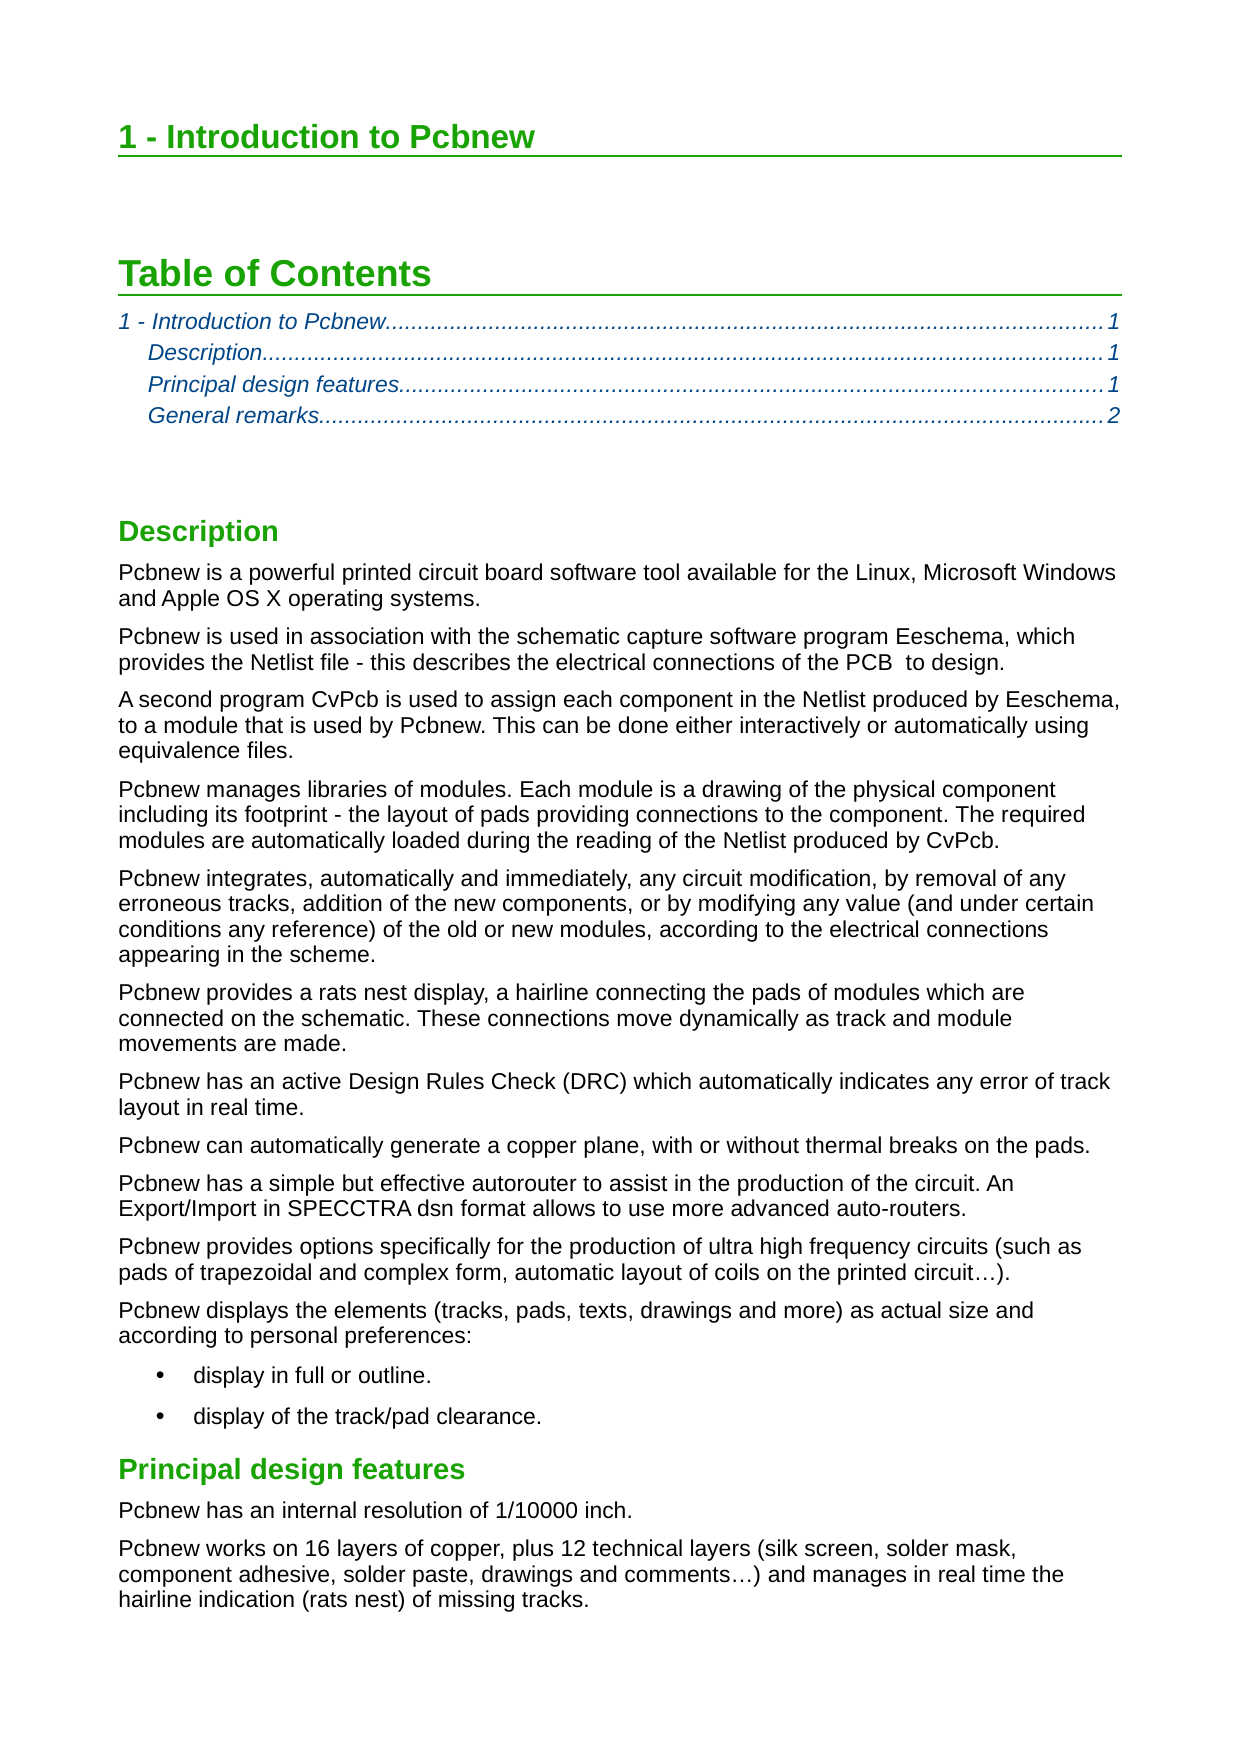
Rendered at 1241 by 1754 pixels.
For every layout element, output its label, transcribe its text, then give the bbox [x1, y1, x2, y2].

text Pcbnew works on 16 layers of copper, plus 12 technical layers (silk screen, solder mask, component adhesive, solder paste, drawings and comments…) and manages in real time the hairline indication (rats nest) of missing tracks. [118, 1536, 1122, 1612]
text Pcbnew displays the elements (tracks, pads, texts, drawings and more) as actual size and according to personal preferences: [118, 1298, 1122, 1349]
text Pcbnew provides options specifically for the production of ultra high frequency circuits (such as pads of trapezoidal and complex form, automatic layout of coils on the printed circuit…). [118, 1234, 1122, 1285]
list display in full or outline. [156, 1361, 1122, 1389]
list display of the track/pad clearance. [156, 1402, 1122, 1430]
text Pcbnew is a powerful printed circuit board software tool available for the Linux, Microsoft Windows and Apple OS X operating systems. [118, 560, 1122, 611]
text Pcbnew can automatically generate a copper plane, with or without thermal breaks on the pads. [118, 1132, 1122, 1158]
text General remarks 2 [148, 403, 1122, 428]
text Pcbnew manages libraries of modules. Each module is a drawing of the physical component including its footprint - the layout of pads providing connections to the component. The required modules are automatically loaded during the reading of the Netlist produced by CvPcb. [118, 776, 1122, 853]
subtitle Introduction to Pcbnew [118, 118, 1122, 155]
subtitle Description [118, 515, 1122, 548]
text Pcbnew is used in association with the schematic capture software program Eeschema, which provides the Netlist file - this describes the electrical connections of the PCB to design. [118, 624, 1122, 675]
text Pcbnew integrates, automatically and immediately, any circuit modification, by removal of any erroneous tracks, addition of the new components, or by modifying any value (and under certain conditions any reference) of the old or new modules, according to the electrical connections appearing in the scheme. [118, 865, 1122, 967]
text Description 1 [148, 340, 1122, 366]
text Pcbnew has a simple but effective autorouter to assist in the production of the circuit. An Export/Import in SPECCTRA dsn format allows to use more advanced auto-routers. [118, 1171, 1122, 1222]
subtitle Principal design features [118, 1453, 1122, 1485]
text A second program CvPcb is used to assign each component in the Netlist produced by Eeschema, to a module that is used by Pcbnew. This can be done either interactively or automatically using equivalence files. [118, 687, 1122, 764]
text Table of Contents [118, 252, 1122, 294]
text Principal design features 1 [148, 371, 1122, 397]
text Pcbnew has an internal resolution of 1/10000 inch. [118, 1498, 1122, 1523]
text Pcbnew has an active Design Rules Check (DRC) which automatically indicates any error of track layout in real time. [118, 1069, 1122, 1120]
text Pcbnew provides a rats nest display, a hairline connecting the pads of modules which are connected on the schematic. These connections move dynamically as track and module movements are made. [118, 980, 1122, 1056]
text 1 - Introduction to Pcbnew 1 [118, 308, 1122, 334]
